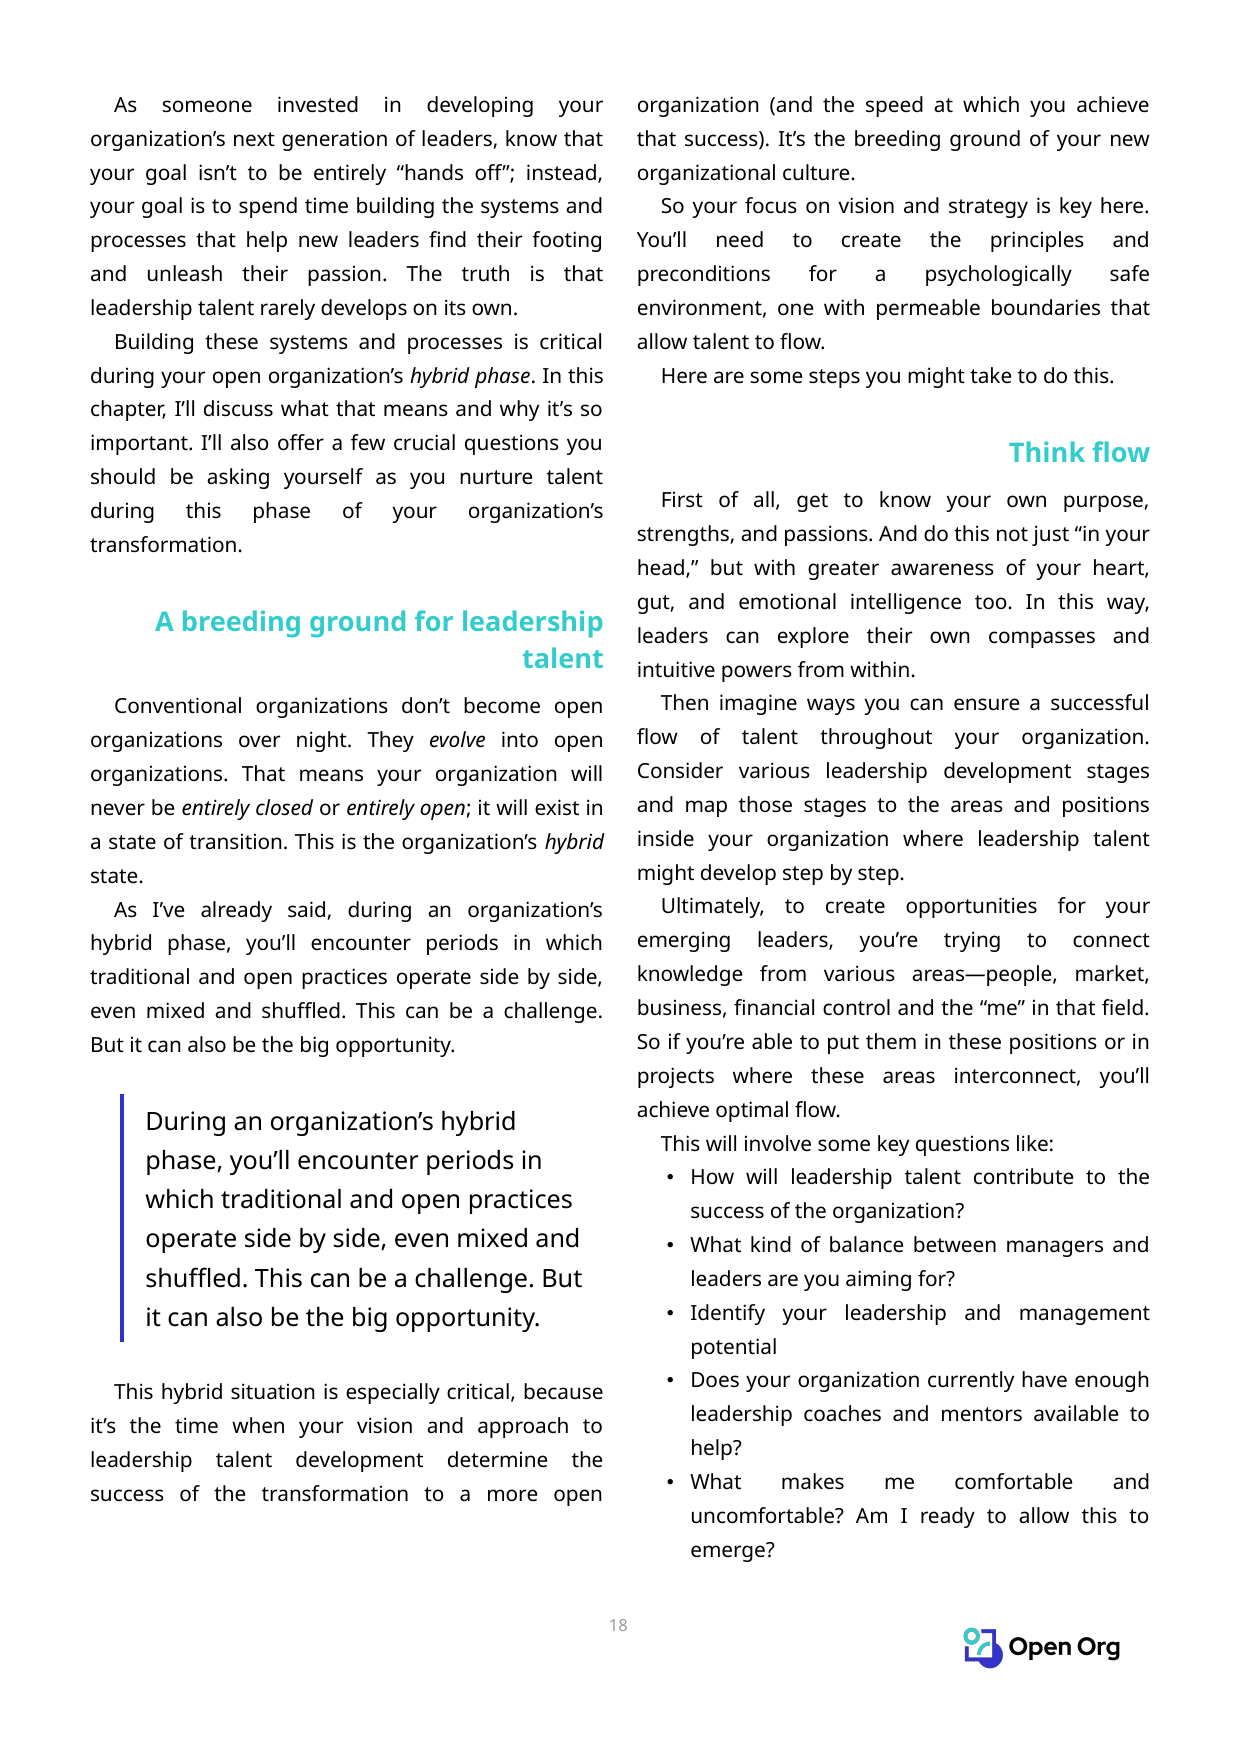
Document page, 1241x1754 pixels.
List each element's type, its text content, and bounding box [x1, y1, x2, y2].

text As I’ve already said, during an organization’s hybrid phase, you’ll encounter periods in which traditional and open practices operate side by side, even mixed and shuffled. This can be a challenge. But it can also be the big opportunity. [90, 895, 604, 1058]
text So your focus on vision and strategy is key here. You’ll need to create the principles and preconditions for a psychologically safe environment, one with permeable boundaries that allow talent to flow. [637, 192, 1150, 355]
list Identify your leadership and management potential [667, 1298, 1150, 1360]
text During an organization’s hybrid phase, you’ll encounter periods in which traditional and open practices operate side by side, even mixed and shuffled. This can be a challenge. But it can also be the big opportunity. [124, 1094, 589, 1342]
list What makes me comfortable and uncomfortable? Am I ready to allow this to emerge? [667, 1467, 1150, 1563]
text Building these systems and processes is critical during your open organization’s hybrid phase. In this chapter, I’ll discuss what that means and why it’s so important. I’ll also offer a few crucial questions you should be asking yourself as you nurture talent during this phase of your organization’s transformation. [90, 327, 604, 558]
text This will involve some key questions like: [637, 1129, 1150, 1157]
list What kind of balance between managers and leaders are you aiming for? [667, 1230, 1150, 1292]
text Here are some steps you might take to do this. [637, 361, 1150, 389]
list How will leadership talent contribute to the success of the organization? [667, 1163, 1150, 1225]
list Does your organization currently have enough leadership coaches and mentors available to help? [667, 1366, 1150, 1462]
picture [963, 1627, 1120, 1669]
subtitle A breeding ground for leadership talent [90, 603, 604, 677]
text First of all, get to know your own purpose, strengths, and passions. And do this not just “in your head,” but with greater awareness of your heart, gut, and emotional intelligence too. In this way, leaders can explore their own compasses and intuitive powers from within. [637, 486, 1150, 683]
text organization (and the speed at which you achieve that success). It’s the breeding ground of your new organizational culture. [637, 90, 1150, 186]
text Ultimately, to create opportunities for your emerging leaders, you’re trying to connect knowledge from various areas—people, market, business, financial control and the “me” in that field. So if you’re able to put them in these positions or in projects where these areas interconnect, you’ll achieve optimal flow. [637, 892, 1150, 1123]
text As someone invested in developing your organization’s next generation of leaders, know that your goal isn’t to be entirely “hands off”; instead, your goal is to spend time building the systems and processes that help new leaders find their footing and unleash their passion. The truth is that leadership talent rarely develops on its own. [90, 90, 604, 321]
text This hybrid situation is especially critical, because it’s the time when your vision and approach to leadership talent development determine the success of the transformation to a more open [90, 1378, 604, 1507]
text Then imagine ways you can ensure a successful flow of talent throughout your organization. Consider various leadership development stages and map those stages to the areas and positions inside your organization where leadership talent might develop step by step. [637, 689, 1150, 886]
text Conventional organizations don’t become open organizations over night. They evolve into open organizations. That means your organization will never be entirely closed or entirely open; it will exist in a state of transition. This is the organization’s hybrid state. [90, 692, 604, 889]
subtitle Think flow [637, 434, 1150, 471]
